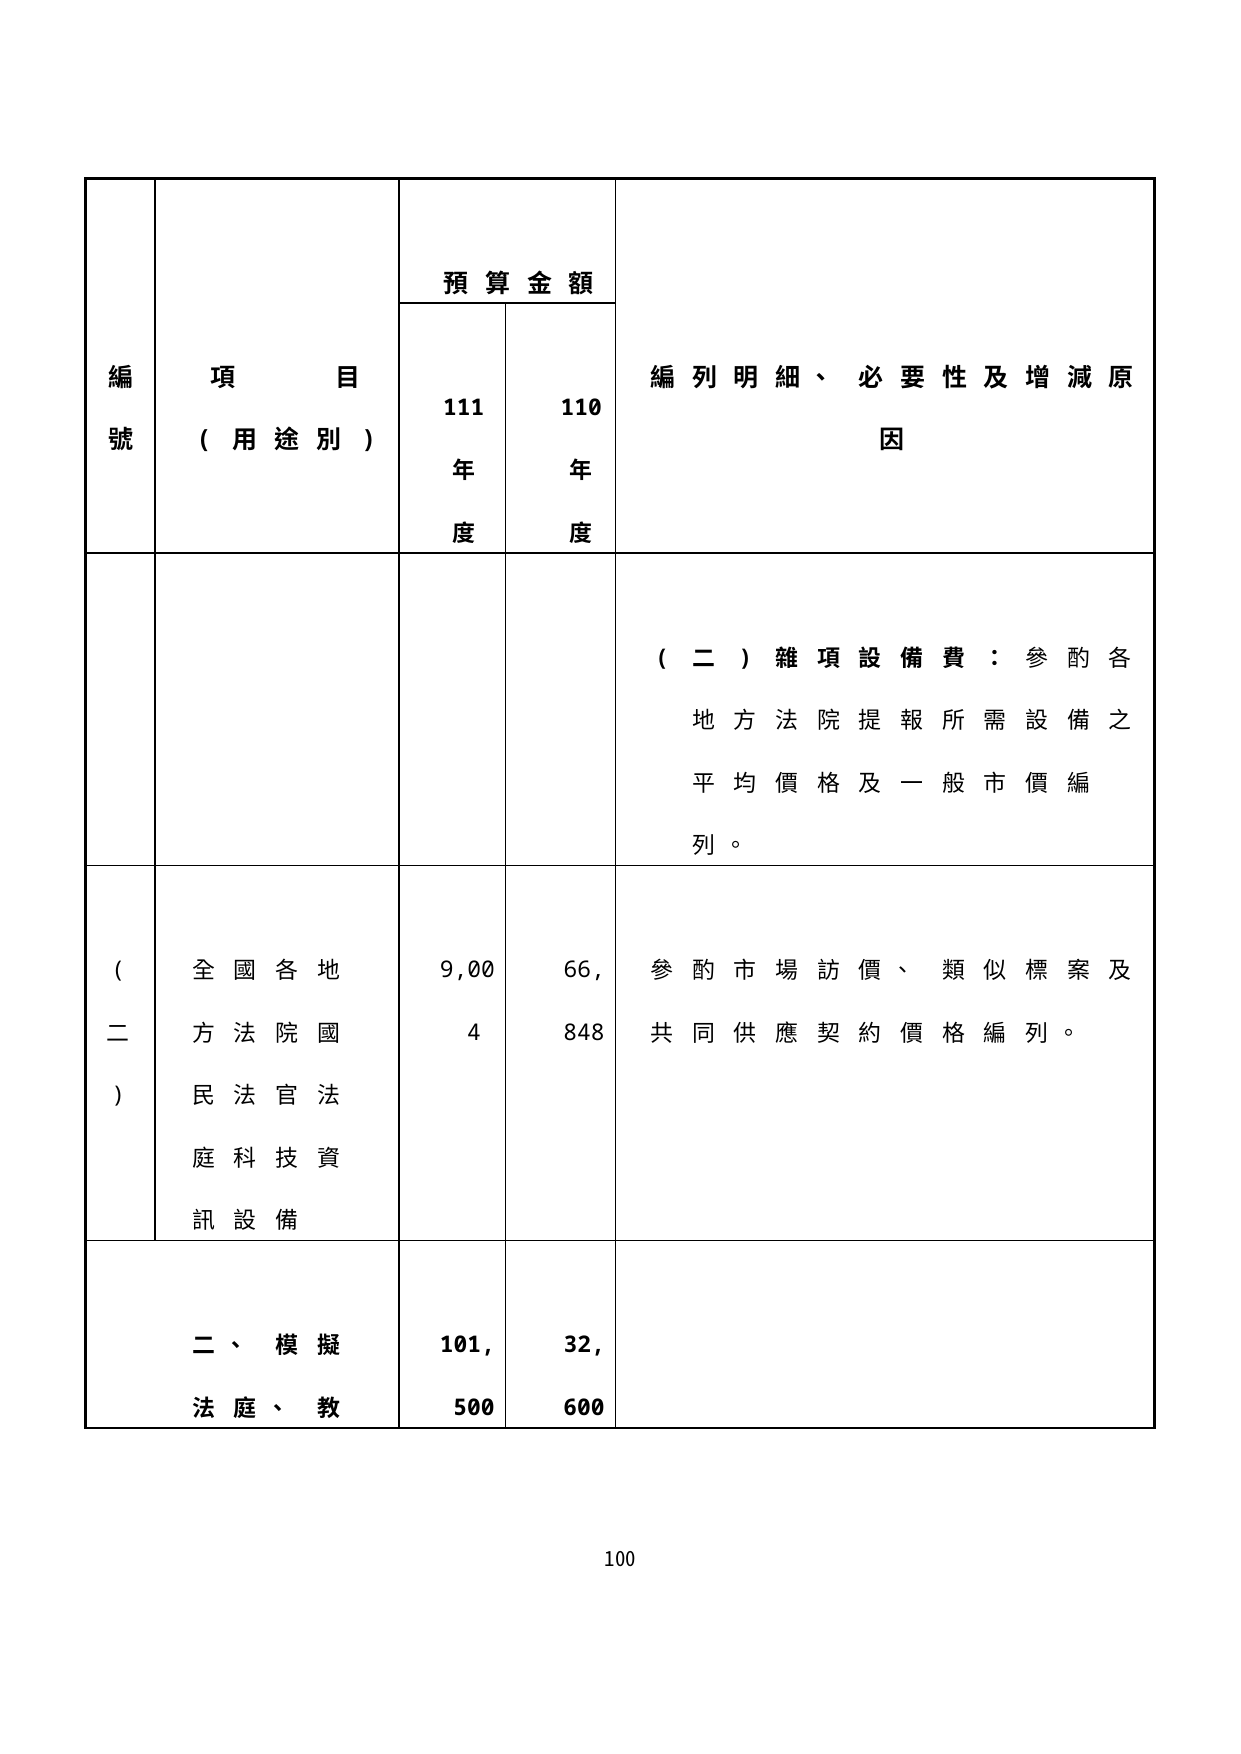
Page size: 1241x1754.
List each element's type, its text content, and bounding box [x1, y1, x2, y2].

table_cell 參酌市場訪價、類似標案及共同供應契約價格編列。 [616, 866, 1153, 1240]
table_cell 101,500 [400, 1241, 505, 1427]
table_cell [87, 554, 154, 865]
table_cell 110年度 [506, 304, 615, 552]
table_cell [400, 554, 505, 865]
table_cell [616, 1241, 1153, 1427]
table_cell 32,600 [506, 1241, 615, 1427]
table_cell 111年度 [400, 304, 505, 552]
table_header 項 目 (用途別) [156, 180, 398, 552]
table_cell 9,004 [400, 866, 505, 1240]
table_header 預算金額 [400, 180, 615, 302]
table_cell [156, 554, 398, 865]
table_cell 全國各地方法院國民法官法庭科技資訊設備 [156, 866, 398, 1240]
table_cell 66,848 [506, 866, 615, 1240]
table_cell 二、模擬法庭、教 [87, 1241, 398, 1427]
table_cell (二) [87, 866, 154, 1240]
table_header 編號 [87, 180, 154, 552]
table_header 編列明細、必要性及增減原因 [616, 180, 1153, 552]
table_cell [506, 554, 615, 865]
table_cell (二)雜項設備費：參酌各地方法院提報所需設備之平均價格及一般市價編列。 [616, 554, 1153, 865]
